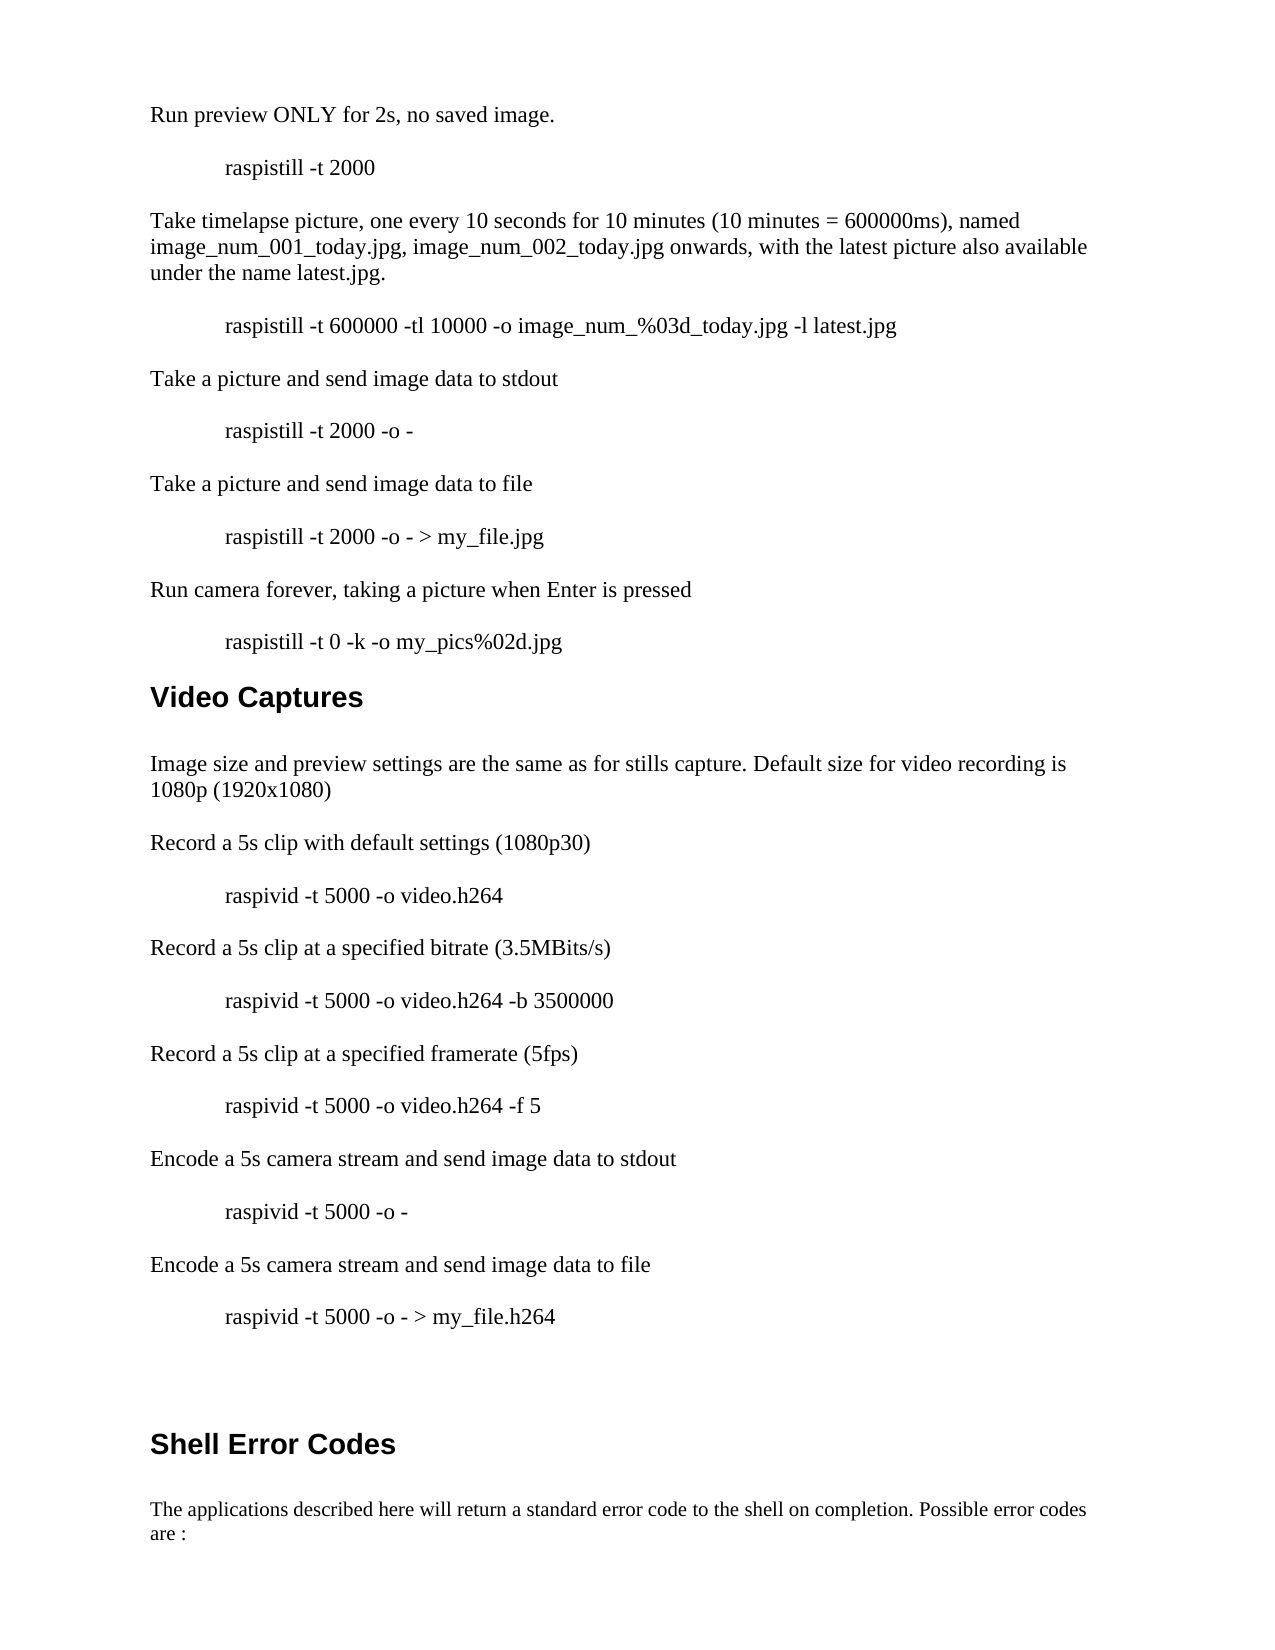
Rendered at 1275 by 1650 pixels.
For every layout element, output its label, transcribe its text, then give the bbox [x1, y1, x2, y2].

text Record a 5s clip with default settings (1080p30) [150, 829, 1125, 855]
text Take a picture and send image data to file [150, 470, 1125, 497]
text raspistill -t 2000 -o - [150, 418, 1125, 444]
text The applications described here will return a standard error code to the shell on completion. Possible error codes are : [150, 1497, 1125, 1545]
text Encode a 5s camera stream and send image data to stdout [150, 1145, 1125, 1172]
text Run camera forever, taking a picture when Enter is pressed [150, 576, 1125, 602]
text Video Captures [150, 680, 1125, 713]
text Shell Error Codes [150, 1427, 1125, 1460]
text raspivid -t 5000 -o video.h264 [150, 882, 1125, 908]
text raspistill -t 2000 [150, 154, 1125, 180]
text Encode a 5s camera stream and send image data to file [150, 1251, 1125, 1277]
text Record a 5s clip at a specified framerate (5fps) [150, 1040, 1125, 1066]
text Take a picture and send image data to stdout [150, 365, 1125, 391]
text Run preview ONLY for 2s, no saved image. [150, 101, 1125, 128]
text raspistill -t 600000 -tl 10000 -o image_num_%03d_today.jpg -l latest.jpg [150, 312, 1125, 338]
text raspivid -t 5000 -o video.h264 -b 3500000 [150, 987, 1125, 1013]
text raspivid -t 5000 -o - > my_file.h264 [150, 1303, 1125, 1330]
text Record a 5s clip at a specified bitrate (3.5MBits/s) [150, 934, 1125, 961]
text raspistill -t 0 -k -o my_pics%02d.jpg [150, 628, 1125, 655]
text raspivid -t 5000 -o - [150, 1198, 1125, 1224]
text Take timelapse picture, one every 10 seconds for 10 minutes (10 minutes = 600000ms), named image_num_001_today.jpg, image_num_002_today.jpg onwards, with the latest picture also available under the name latest.jpg. [150, 207, 1125, 286]
text Image size and preview settings are the same as for stills capture. Default size for video recording is 1080p (1920x1080) [150, 750, 1125, 803]
text raspivid -t 5000 -o video.h264 -f 5 [150, 1092, 1125, 1119]
text raspistill -t 2000 -o - > my_file.jpg [150, 523, 1125, 549]
